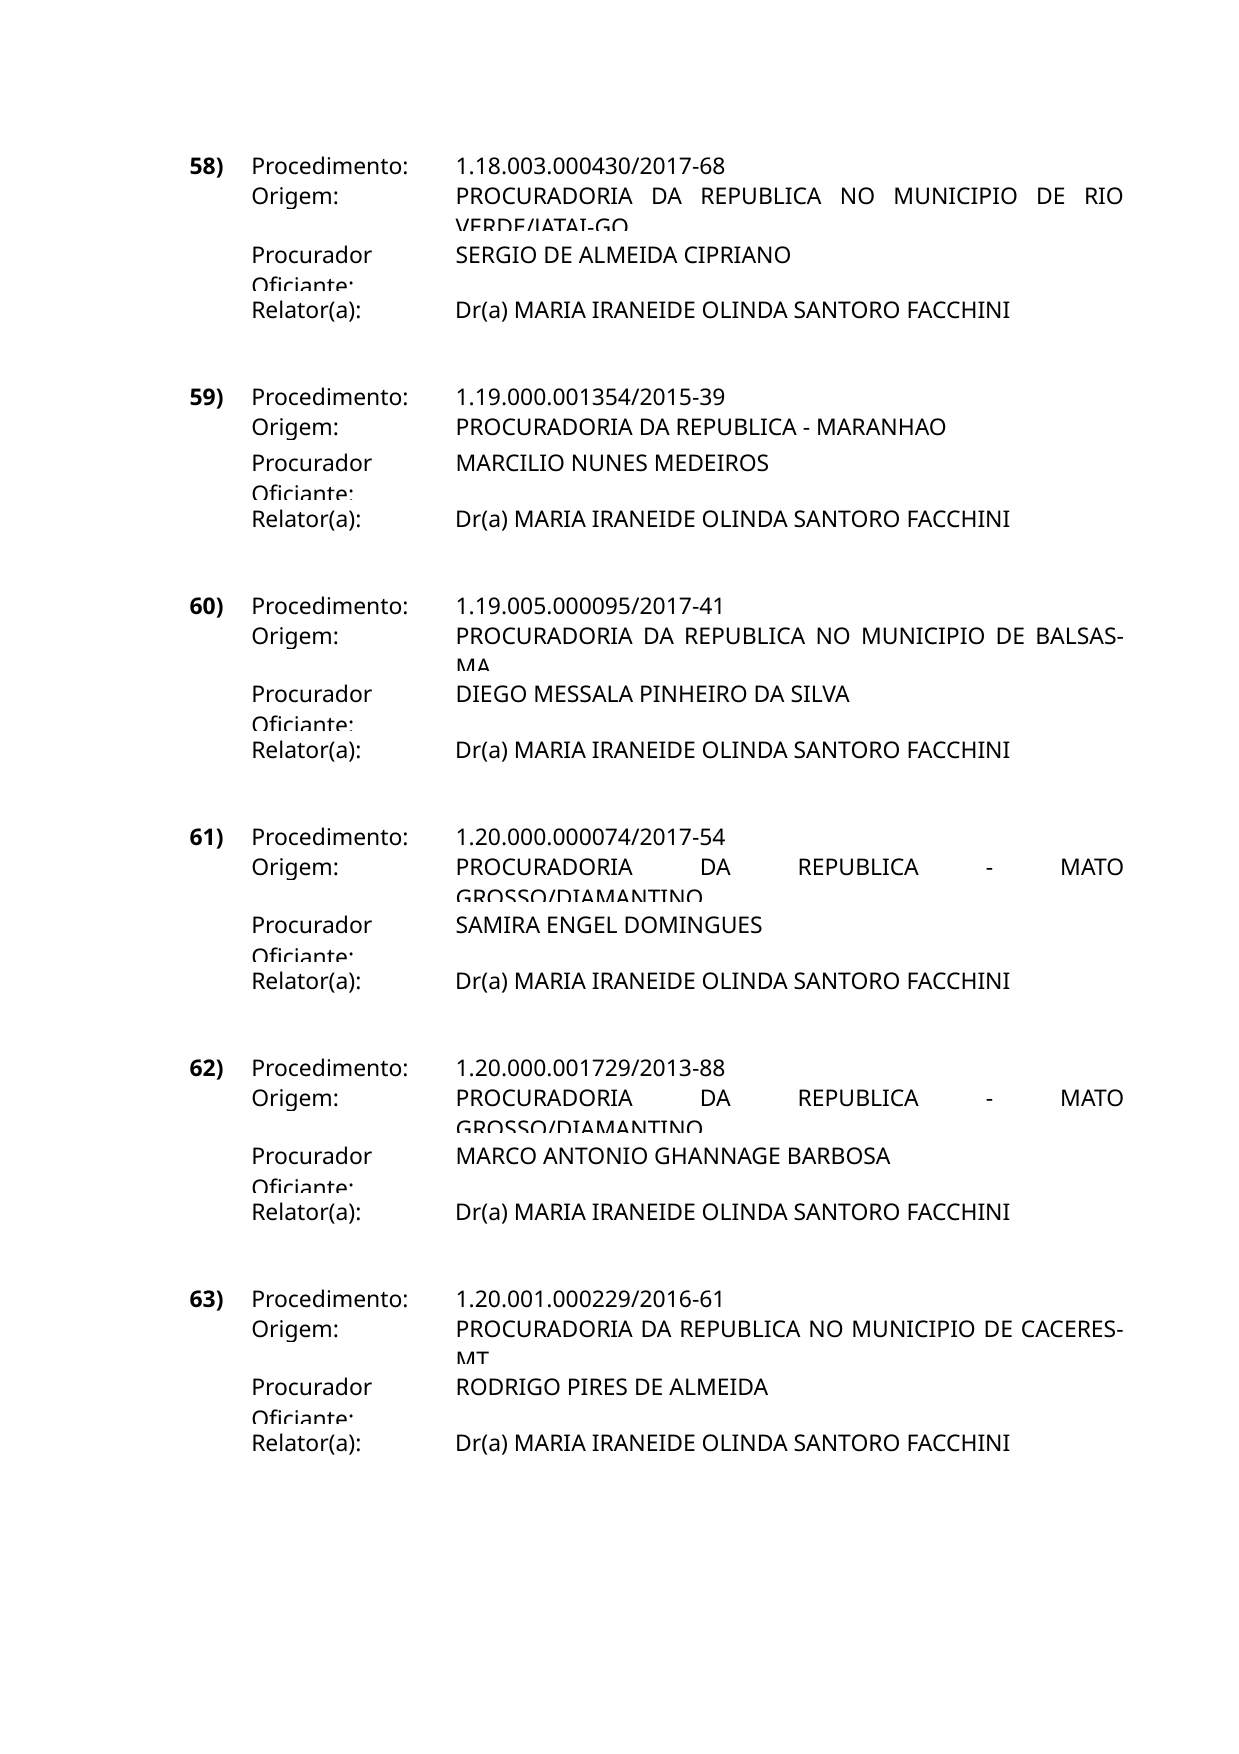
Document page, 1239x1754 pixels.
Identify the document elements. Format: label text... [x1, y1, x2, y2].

table_cell [1125, 1371, 1239, 1422]
table_cell [0, 620, 189, 648]
table_header [455, 0, 1124, 150]
table_cell [251, 1133, 455, 1140]
table_cell [189, 902, 251, 909]
table_cell [0, 764, 189, 821]
table_cell [0, 965, 189, 995]
table_cell [0, 231, 189, 238]
table_cell Origem: [251, 620, 455, 648]
table_cell [1125, 1133, 1239, 1140]
table_header Dr(a) MARIA IRANEIDE OLINDA SANTORO FACCHINI [455, 1427, 1122, 1455]
table_header Dr(a) MARIA IRANEIDE OLINDA SANTORO FACCHINI [455, 965, 1122, 993]
table_cell [189, 447, 251, 498]
table_cell [1125, 851, 1239, 879]
table_cell [251, 648, 455, 671]
table_cell [0, 851, 189, 879]
table_cell 61) [189, 821, 251, 849]
table_cell [189, 1140, 251, 1191]
table_header Relator(a): [251, 503, 455, 531]
table_cell [1125, 1196, 1239, 1226]
table_cell [0, 1364, 189, 1371]
table_cell [189, 1133, 251, 1140]
table_cell [251, 231, 455, 238]
table_cell [0, 1313, 189, 1341]
table_cell [189, 1313, 251, 1341]
table_cell [1125, 1140, 1239, 1191]
table_header Relator(a): [251, 1196, 455, 1224]
table_cell [189, 231, 251, 238]
table_cell [455, 324, 1124, 381]
table_cell Procurador Oficiante: [251, 909, 455, 962]
table_cell PROCURADORIA DA REPUBLICA NO MUNICIPIO DE BALSAS-MA [455, 620, 1124, 671]
table_cell 1.20.000.001729/2013-88 [455, 1052, 1124, 1080]
table_cell [0, 440, 189, 447]
table_header Dr(a) MARIA IRANEIDE OLINDA SANTORO FACCHINI [455, 503, 1122, 531]
table_cell PROCURADORIA DA REPUBLICA NO MUNICIPIO DE RIO VERDE/JATAI-GO [455, 180, 1124, 231]
table_cell [455, 764, 1124, 821]
table_cell [189, 411, 251, 439]
table_cell [0, 447, 189, 498]
table_cell [1125, 209, 1239, 231]
table_cell [1125, 180, 1239, 208]
table_cell [189, 909, 251, 960]
table_cell [1125, 1110, 1239, 1133]
table_cell 60) [189, 590, 251, 618]
table_cell [1125, 239, 1239, 289]
table_cell [189, 648, 251, 671]
table_cell [189, 1196, 251, 1226]
table_cell PROCURADORIA DA REPUBLICA - MARANHAO [455, 411, 1124, 439]
table_cell [189, 1110, 251, 1133]
table_cell Procurador Oficiante: [251, 678, 455, 731]
table_cell [0, 1110, 189, 1133]
table_header Relator(a): [251, 965, 455, 993]
table_cell [0, 1140, 189, 1191]
table_cell [1125, 150, 1239, 178]
table_cell [0, 671, 189, 678]
table_cell [251, 324, 455, 381]
table_cell [455, 902, 1124, 909]
table_cell DIEGO MESSALA PINHEIRO DA SILVA [455, 678, 1124, 729]
table_cell [251, 1364, 455, 1371]
table_cell [189, 879, 251, 902]
table_cell [189, 995, 251, 1052]
table_cell Procurador Oficiante: [251, 1371, 455, 1424]
table_cell [251, 440, 455, 447]
table_cell [1125, 533, 1239, 589]
table_cell Origem: [251, 1313, 455, 1341]
table_cell [1125, 764, 1239, 821]
table_cell [455, 1364, 1124, 1371]
table_header Dr(a) MARIA IRANEIDE OLINDA SANTORO FACCHINI [455, 294, 1122, 323]
table_cell [1125, 447, 1239, 498]
table_header Relator(a): [251, 1427, 455, 1455]
table_cell [251, 764, 455, 821]
table_cell [0, 648, 189, 671]
table_cell Procurador Oficiante: [251, 447, 455, 499]
table_cell [189, 209, 251, 231]
table_cell [0, 294, 189, 324]
table_cell [189, 678, 251, 729]
table_cell [1125, 909, 1239, 960]
table_header Relator(a): [251, 734, 455, 762]
table_cell [189, 1341, 251, 1364]
table_cell 62) [189, 1052, 251, 1080]
table_cell [0, 1082, 189, 1110]
table_cell [0, 180, 189, 208]
table_cell [0, 381, 189, 409]
table_cell [0, 734, 189, 764]
table_cell MARCO ANTONIO GHANNAGE BARBOSA [455, 1140, 1124, 1191]
table_header Dr(a) MARIA IRANEIDE OLINDA SANTORO FACCHINI [455, 1196, 1122, 1224]
table_cell [189, 180, 251, 208]
table_cell [189, 1427, 251, 1457]
table_cell [0, 678, 189, 729]
table_cell [455, 231, 1124, 238]
table_cell Origem: [251, 411, 455, 439]
table_cell [0, 533, 189, 589]
table_cell [0, 1052, 189, 1080]
table_cell [189, 965, 251, 995]
table_cell Procedimento: [251, 150, 455, 178]
table_cell MARCILIO NUNES MEDEIROS [455, 447, 1124, 498]
table_cell PROCURADORIA DA REPUBLICA - MATO GROSSO/DIAMANTINO [455, 851, 1124, 902]
table_cell [189, 734, 251, 764]
table_cell [0, 411, 189, 439]
table_cell [189, 503, 251, 533]
table_cell 1.19.005.000095/2017-41 [455, 590, 1124, 618]
table_cell [1125, 324, 1239, 381]
table_cell Origem: [251, 1082, 455, 1110]
table_cell [1125, 995, 1239, 1052]
table_cell 58) [189, 150, 251, 178]
table_cell [0, 821, 189, 849]
table_cell [0, 209, 189, 231]
table_cell [1125, 620, 1239, 648]
table_cell 63) [189, 1283, 251, 1311]
table_cell [1125, 1313, 1239, 1341]
table_cell PROCURADORIA DA REPUBLICA - MATO GROSSO/DIAMANTINO [455, 1082, 1124, 1133]
table_cell [189, 1371, 251, 1422]
table_cell [189, 239, 251, 289]
table_cell Procedimento: [251, 590, 455, 618]
table_cell [1125, 678, 1239, 729]
table_cell [0, 1341, 189, 1364]
table_cell Procedimento: [251, 821, 455, 849]
table_cell [1125, 821, 1239, 849]
table_cell 1.18.003.000430/2017-68 [455, 150, 1124, 178]
table_cell [0, 1427, 189, 1457]
table_cell [1125, 1364, 1239, 1371]
table_cell Procedimento: [251, 381, 455, 409]
table_cell Procedimento: [251, 1052, 455, 1080]
table_cell SERGIO DE ALMEIDA CIPRIANO [455, 239, 1124, 289]
table_cell [251, 1226, 455, 1283]
table_cell [0, 239, 189, 289]
table_cell [0, 590, 189, 618]
table_cell [455, 671, 1124, 678]
table_cell [0, 324, 189, 381]
table_cell [1125, 231, 1239, 238]
table_cell [189, 1226, 251, 1283]
table_cell 1.19.000.001354/2015-39 [455, 381, 1124, 409]
table_cell [1125, 671, 1239, 678]
table_cell [0, 879, 189, 902]
table_cell [1125, 902, 1239, 909]
table_cell [251, 1110, 455, 1133]
table_cell [0, 1196, 189, 1226]
table_cell [189, 851, 251, 879]
table_cell [0, 909, 189, 960]
table_cell [189, 324, 251, 381]
table_header [1125, 0, 1239, 150]
table_header [0, 0, 189, 150]
table_cell [455, 995, 1124, 1052]
table_cell [0, 1226, 189, 1283]
table_cell [1125, 1427, 1239, 1457]
table_header Dr(a) MARIA IRANEIDE OLINDA SANTORO FACCHINI [455, 734, 1122, 762]
table_cell [0, 1371, 189, 1422]
table_cell [189, 764, 251, 821]
table_cell [1125, 440, 1239, 447]
table_cell [189, 1364, 251, 1371]
table_cell [1125, 590, 1239, 618]
table_cell [189, 440, 251, 447]
table_header [189, 0, 251, 150]
table_cell [0, 1133, 189, 1140]
table_cell [251, 1341, 455, 1364]
table_cell [0, 1283, 189, 1311]
table_cell [251, 209, 455, 231]
table_cell [0, 902, 189, 909]
table_cell [251, 995, 455, 1052]
table_cell [189, 533, 251, 589]
table_cell [251, 533, 455, 589]
table_cell Origem: [251, 180, 455, 208]
table_cell [455, 440, 1124, 447]
table_cell PROCURADORIA DA REPUBLICA NO MUNICIPIO DE CACERES-MT [455, 1313, 1124, 1364]
table_cell [455, 1226, 1124, 1283]
table_header Relator(a): [251, 294, 455, 323]
table_cell [1125, 879, 1239, 902]
table_cell [1125, 648, 1239, 671]
table_cell [1125, 965, 1239, 995]
table_cell [455, 1133, 1124, 1140]
table_cell [1125, 1052, 1239, 1080]
table_cell [1125, 1082, 1239, 1110]
table_cell Procurador Oficiante: [251, 1140, 455, 1193]
table_cell Origem: [251, 851, 455, 879]
table_cell [0, 150, 189, 178]
table_cell RODRIGO PIRES DE ALMEIDA [455, 1371, 1124, 1422]
table_header [251, 0, 455, 150]
table_cell [455, 533, 1124, 589]
table_cell [251, 671, 455, 678]
table_cell 1.20.000.000074/2017-54 [455, 821, 1124, 849]
table_cell SAMIRA ENGEL DOMINGUES [455, 909, 1124, 960]
table_cell [1125, 1341, 1239, 1364]
table_cell [1125, 1226, 1239, 1283]
table_cell [189, 294, 251, 324]
table_cell [251, 879, 455, 902]
table_cell Procedimento: [251, 1283, 455, 1311]
table_cell [1125, 734, 1239, 764]
table_cell [251, 902, 455, 909]
table_cell [0, 995, 189, 1052]
table_cell [1125, 503, 1239, 533]
table_cell 1.20.001.000229/2016-61 [455, 1283, 1124, 1311]
table_cell [1125, 381, 1239, 409]
table_cell [1125, 1283, 1239, 1311]
table_cell [189, 620, 251, 648]
table_cell 59) [189, 381, 251, 409]
table_cell [1125, 294, 1239, 324]
table_cell [0, 503, 189, 533]
table_cell Procurador Oficiante: [251, 239, 455, 291]
table_cell [189, 671, 251, 678]
table_cell [1125, 411, 1239, 439]
table_cell [189, 1082, 251, 1110]
